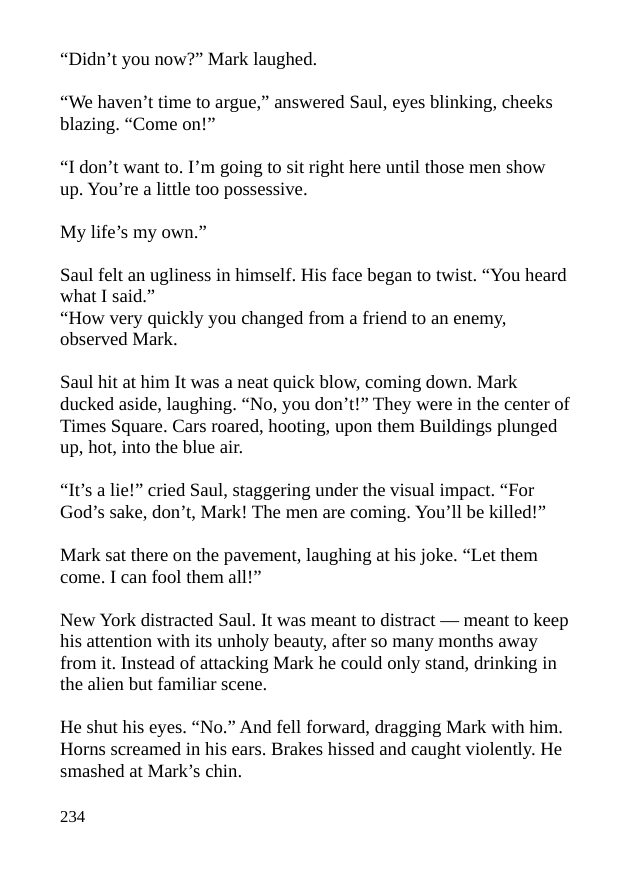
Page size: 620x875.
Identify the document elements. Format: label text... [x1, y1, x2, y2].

text “Didn’t you now?” Mark laughed. “We haven’t time to argue,” answered Saul, eyes blinking, cheeks blazing. “Come on!” “I don’t want to. I’m going to sit right here until those men show up. You’re a little too possessive. My life’s my own.” Saul felt an ugliness in himself. His face began to twist. “You heard what I said.” “How very quickly you changed from a friend to an enemy, observed Mark. Saul hit at him It was a neat quick blow, coming down. Mark ducked aside, laughing. “No, you don’t!” They were in the center of Times Square. Cars roared, hooting, upon them Buildings plunged up, hot, into the blue air. “It’s a lie!” cried Saul, staggering under the visual impact. “For God’s sake, don’t, Mark! The men are coming. You’ll be killed!” Mark sat there on the pavement, laughing at his joke. “Let them come. I can fool them all!” New York distracted Saul. It was meant to distract — meant to keep his attention with its unholy beauty, after so many months away from it. Instead of attacking Mark he could only stand, drinking in the alien but familiar scene. He shut his eyes. “No.” And fell forward, dragging Mark with him. Horns screamed in his ears. Brakes hissed and caught violently. He smashed at Mark’s chin. [60, 48, 571, 781]
